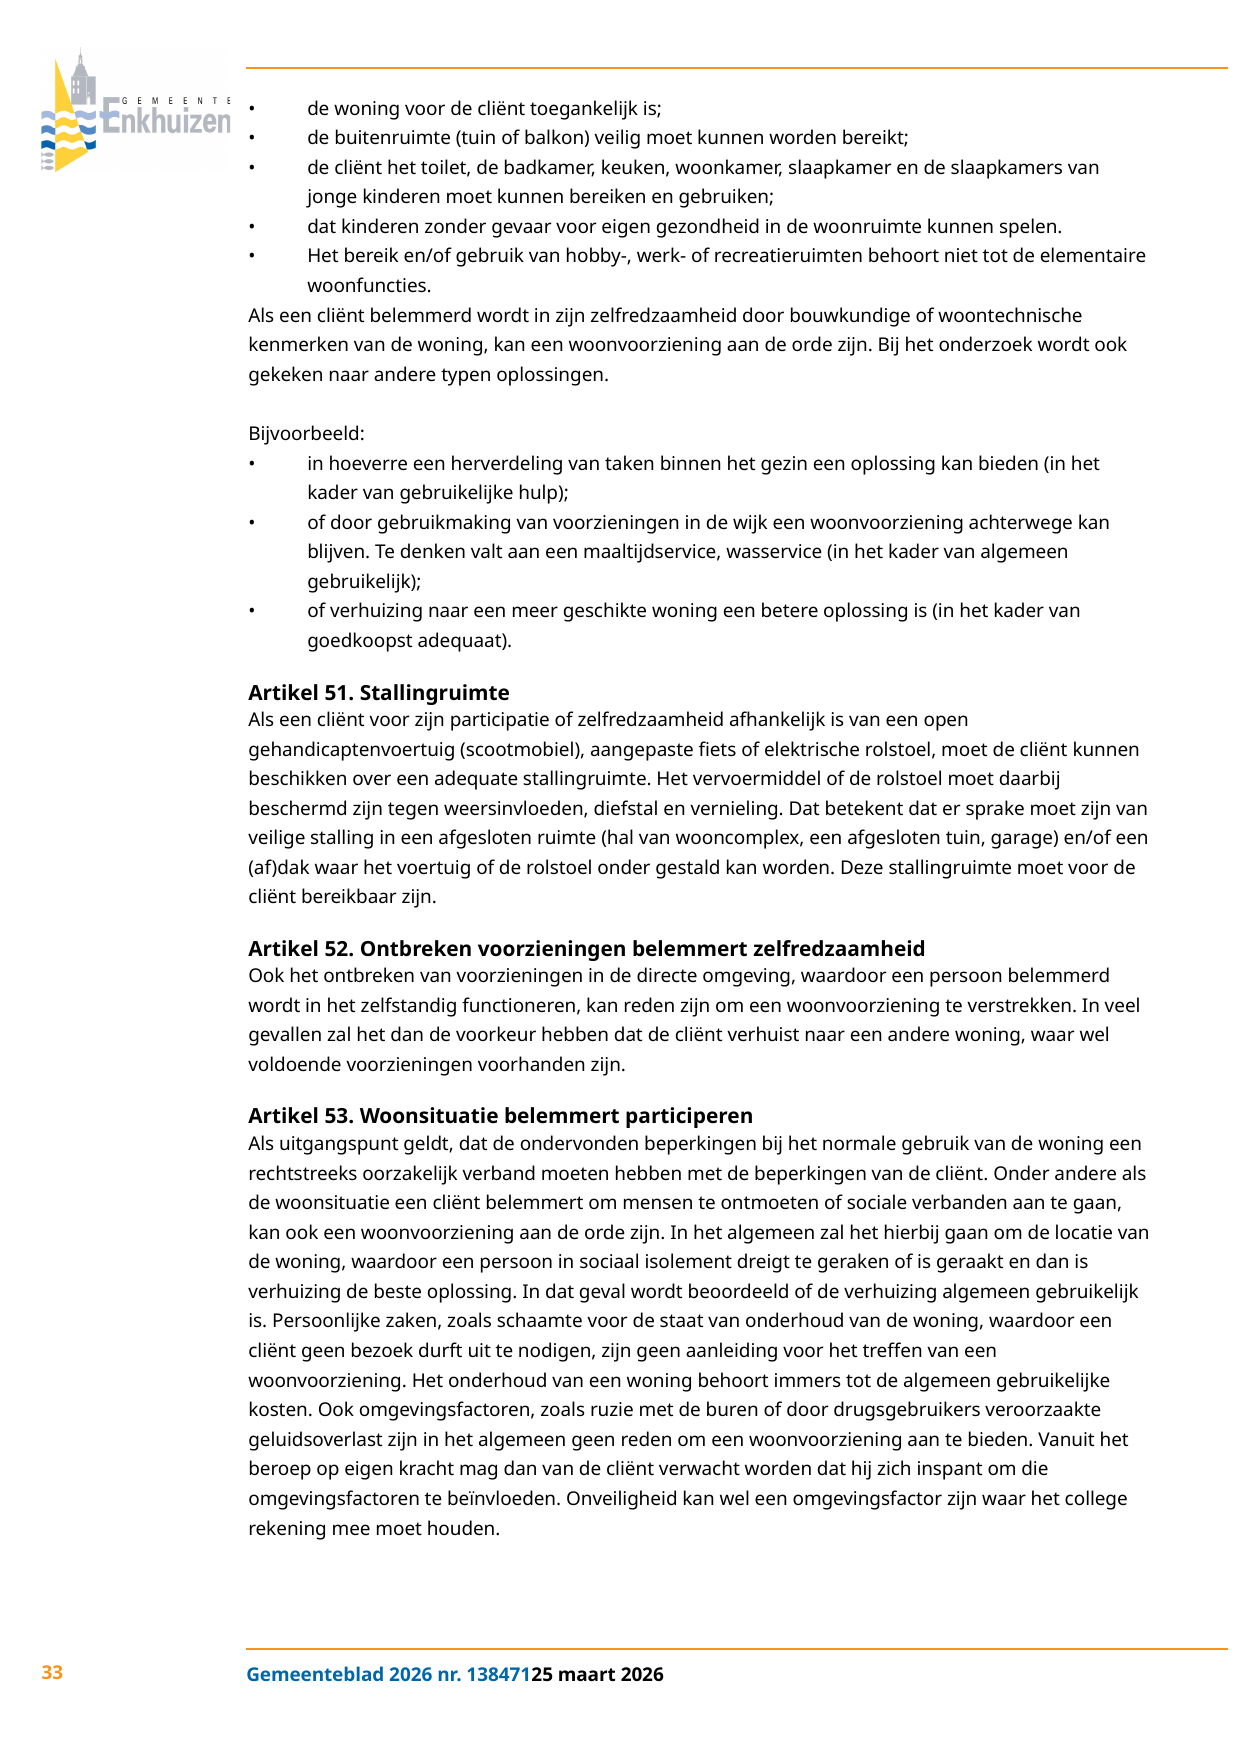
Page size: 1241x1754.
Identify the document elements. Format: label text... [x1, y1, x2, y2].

list dat kinderen zonder gevaar voor eigen gezondheid in de woonruimte kunnen spelen. [248, 213, 1152, 239]
list of door gebruikmaking van voorzieningen in de wijk een woonvoorziening achterwege kan blijven. Te denken valt aan een maaltijdservice, wasservice (in het kader van algemeen gebruikelijk); [248, 509, 1152, 594]
text Bijvoorbeeld: [248, 420, 1152, 446]
text Artikel 51. Stallingruimte [248, 678, 1152, 706]
list of verhuizing naar een meer geschikte woning een betere oplossing is (in het kader van goedkoopst adequaat). [248, 598, 1152, 653]
list in hoeverre een herverdeling van taken binnen het gezin een oplossing kan bieden (in het kader van gebruikelijke hulp); [248, 450, 1152, 505]
list de cliënt het toilet, de badkamer, keuken, woonkamer, slaapkamer en de slaapkamers van jonge kinderen moet kunnen bereiken en gebruiken; [248, 154, 1152, 209]
text Als uitgangspunt geldt, dat de ondervonden beperkingen bij het normale gebruik van de woning een rechtstreeks oorzakelijk verband moeten hebben met de beperkingen van de cliënt. Onder andere als de woonsituatie een cliënt belemmert om mensen te ontmoeten of sociale verbanden aan te gaan, kan ook een woonvoorziening aan de orde zijn. In het algemeen zal het hierbij gaan om de locatie van de woning, waardoor een persoon in sociaal isolement dreigt te geraken of is geraakt en dan is verhuizing de beste oplossing. In dat geval wordt beoordeeld of de verhuizing algemeen gebruikelijk is. Persoonlijke zaken, zoals schaamte voor de staat van onderhoud van de woning, waardoor een cliënt geen bezoek durft uit te nodigen, zijn geen aanleiding voor het treffen van een woonvoorziening. Het onderhoud van een woning behoort immers tot de algemeen gebruikelijke kosten. Ook omgevingsfactoren, zoals ruzie met de buren of door drugsgebruikers veroorzaakte geluidsoverlast zijn in het algemeen geen reden om een woonvoorziening aan te bieden. Vanuit het beroep op eigen kracht mag dan van de cliënt verwacht worden dat hij zich inspant om die omgevingsfactoren te beïnvloeden. Onveiligheid kan wel een omgevingsfactor zijn waar het college rekening mee moet houden. [248, 1130, 1152, 1540]
text Als een cliënt voor zijn participatie of zelfredzaamheid afhankelijk is van een open gehandicaptenvoertuig (scootmobiel), aangepaste fiets of elektrische rolstoel, moet de cliënt kunnen beschikken over een adequate stallingruimte. Het vervoermiddel of de rolstoel moet daarbij beschermd zijn tegen weersinvloeden, diefstal en vernieling. Dat betekent dat er sprake moet zijn van veilige stalling in een afgesloten ruimte (hal van wooncomplex, een afgesloten tuin, garage) en/of een (af)dak waar het voertuig of de rolstoel onder gestald kan worden. Deze stallingruimte moet voor de cliënt bereikbaar zijn. [248, 706, 1152, 909]
text Artikel 52. Ontbreken voorzieningen belemmert zelfredzaamheid [248, 934, 1152, 962]
text Als een cliënt belemmerd wordt in zijn zelfredzaamheid door bouwkundige of woontechnische kenmerken van de woning, kan een woonvoorziening aan de orde zijn. Bij het onderzoek wordt ook gekeken naar andere typen oplossingen. [248, 302, 1152, 387]
list Het bereik en/of gebruik van hobby-, werk- of recreatieruimten behoort niet tot de elementaire woonfuncties. [248, 243, 1152, 298]
text Artikel 53. Woonsituatie belemmert participeren [248, 1102, 1152, 1130]
picture [41, 47, 231, 172]
list de woning voor de cliënt toegankelijk is; [248, 95, 1152, 121]
list de buitenruimte (tuin of balkon) veilig moet kunnen worden bereikt; [248, 124, 1152, 150]
text Ook het ontbreken van voorzieningen in de directe omgeving, waardoor een persoon belemmerd wordt in het zelfstandig functioneren, kan reden zijn om een woonvoorziening te verstrekken. In veel gevallen zal het dan de voorkeur hebben dat de cliënt verhuist naar een andere woning, waar wel voldoende voorzieningen voorhanden zijn. [248, 962, 1152, 1077]
